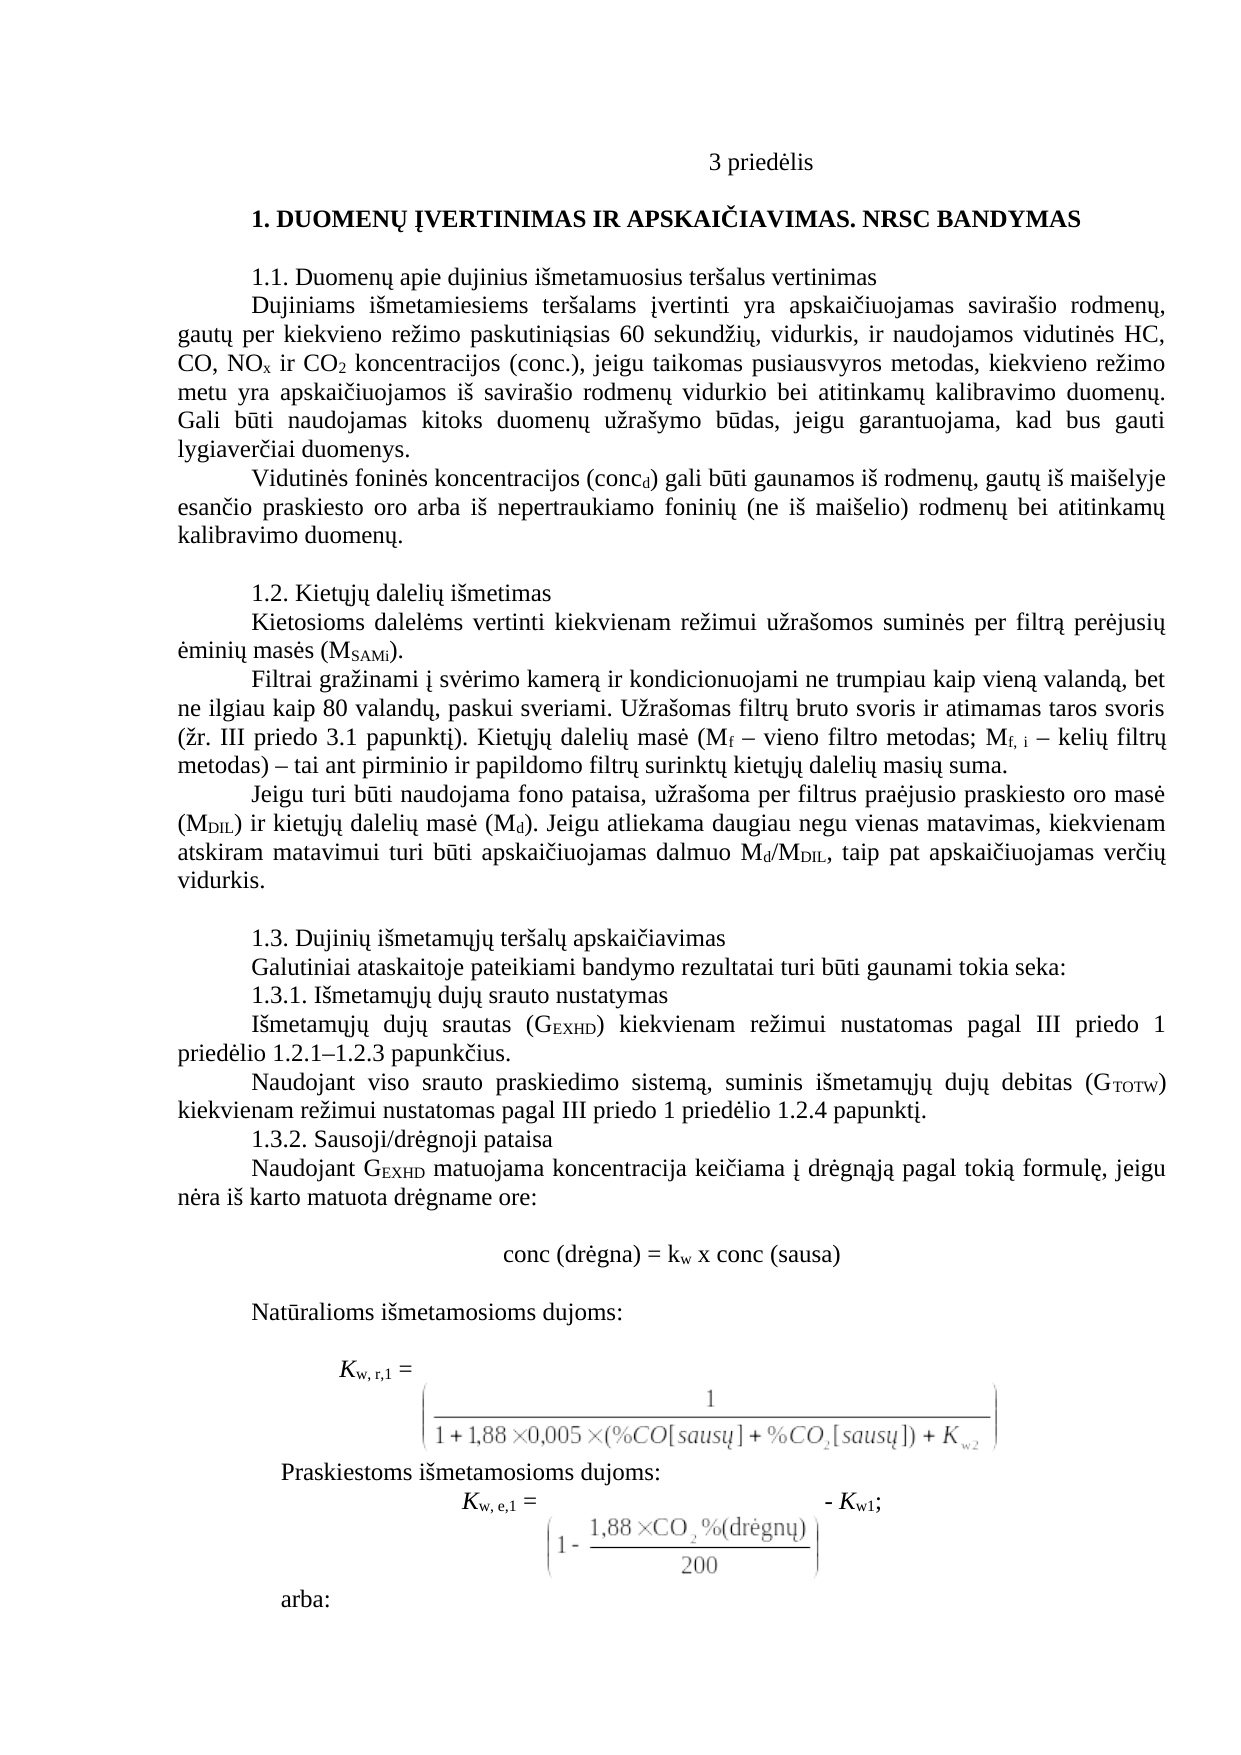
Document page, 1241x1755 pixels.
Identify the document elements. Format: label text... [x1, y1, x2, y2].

text 1.3. Dujinių išmetamųjų teršalų apskaičiavimas [177, 923, 1166, 952]
text 1. DUOMENŲ ĮVERTINIMAS IR APSKAIČIAVIMAS. NRSC BANDYMAS [177, 204, 1166, 233]
text conc (drėgna) = kw x conc (sausa) [177, 1239, 1166, 1268]
text Kw, r,1 = [177, 1354, 1166, 1457]
text Dujiniams išmetamiesiems teršalams įvertinti yra apskaičiuojamas savirašio rodmenų, gautų per kiekvieno režimo paskutiniąsias 60 sekundžių, vidurkis, ir naudojamos vidutinės HC, CO, NOx ir CO2 koncentracijos (conc.), jeigu taikomas pusiausvyros metodas, kiekvieno režimo metu yra apskaičiuojamos iš savirašio rodmenų vidurkio bei atitinkamų kalibravimo duomenų. Gali būti naudojamas kitoks duomenų užrašymo būdas, jeigu garantuojama, kad bus gauti lygiaverčiai duomenys. [177, 291, 1166, 463]
text 3 priedėlis [177, 147, 1166, 176]
text Jeigu turi būti naudojama fono pataisa, užrašoma per filtrus praėjusio praskiesto oro masė (MDIL) ir kietųjų dalelių masė (Md). Jeigu atliekama daugiau negu vienas matavimas, kiekvienam atskiram matavimui turi būti apskaičiuojamas dalmuo Md/MDIL, taip pat apskaičiuojamas verčių vidurkis. [177, 779, 1166, 894]
text 1.1. Duomenų apie dujinius išmetamuosius teršalus vertinimas [177, 262, 1166, 291]
text Naudojant GEXHD matuojama koncentracija keičiama į drėgnąją pagal tokią formulę, jeigu nėra iš karto matuota drėgname ore: [177, 1153, 1166, 1211]
text Praskiestoms išmetamosioms dujoms: [207, 1457, 1166, 1486]
text Galutiniai ataskaitoje pateikiami bandymo rezultatai turi būti gaunami tokia seka: [177, 952, 1166, 981]
text Naudojant viso srauto praskiedimo sistemą, suminis išmetamųjų dujų debitas (GTOTW) kiekvienam režimui nustatomas pagal III priedo 1 priedėlio 1.2.4 papunktį. [177, 1067, 1166, 1124]
text Filtrai gražinami į svėrimo kamerą ir kondicionuojami ne trumpiau kaip vieną valandą, bet ne ilgiau kaip 80 valandų, paskui sveriami. Užrašomas filtrų bruto svoris ir atimamas taros svoris (žr. III priedo 3.1 papunktį). Kietųjų dalelių masė (Mf – vieno filtro metodas; Mf, i – kelių filtrų metodas) – tai ant pirminio ir papildomo filtrų surinktų kietųjų dalelių masių suma. [177, 664, 1166, 779]
text Kw, e,1 = - Kw1; [177, 1486, 1166, 1584]
text Vidutinės foninės koncentracijos (concd) gali būti gaunamos iš rodmenų, gautų iš maišelyje esančio praskiesto oro arba iš nepertraukiamo foninių (ne iš maišelio) rodmenų bei atitinkamų kalibravimo duomenų. [177, 463, 1166, 549]
text 1.3.1. Išmetamųjų dujų srauto nustatymas [177, 981, 1166, 1009]
text 1.3.2. Sausoji/drėgnoji pataisa [177, 1124, 1166, 1153]
text arba: [207, 1584, 1166, 1613]
text Natūralioms išmetamosioms dujoms: [177, 1297, 1166, 1326]
text Kietosioms dalelėms vertinti kiekvienam režimui užrašomos suminės per filtrą perėjusių ėminių masės (MSAMi). [177, 607, 1166, 664]
text Išmetamųjų dujų srautas (GEXHD) kiekvienam režimui nustatomas pagal III priedo 1 priedėlio 1.2.1–1.2.3 papunkčius. [177, 1009, 1166, 1067]
text 1.2. Kietųjų dalelių išmetimas [177, 578, 1166, 607]
